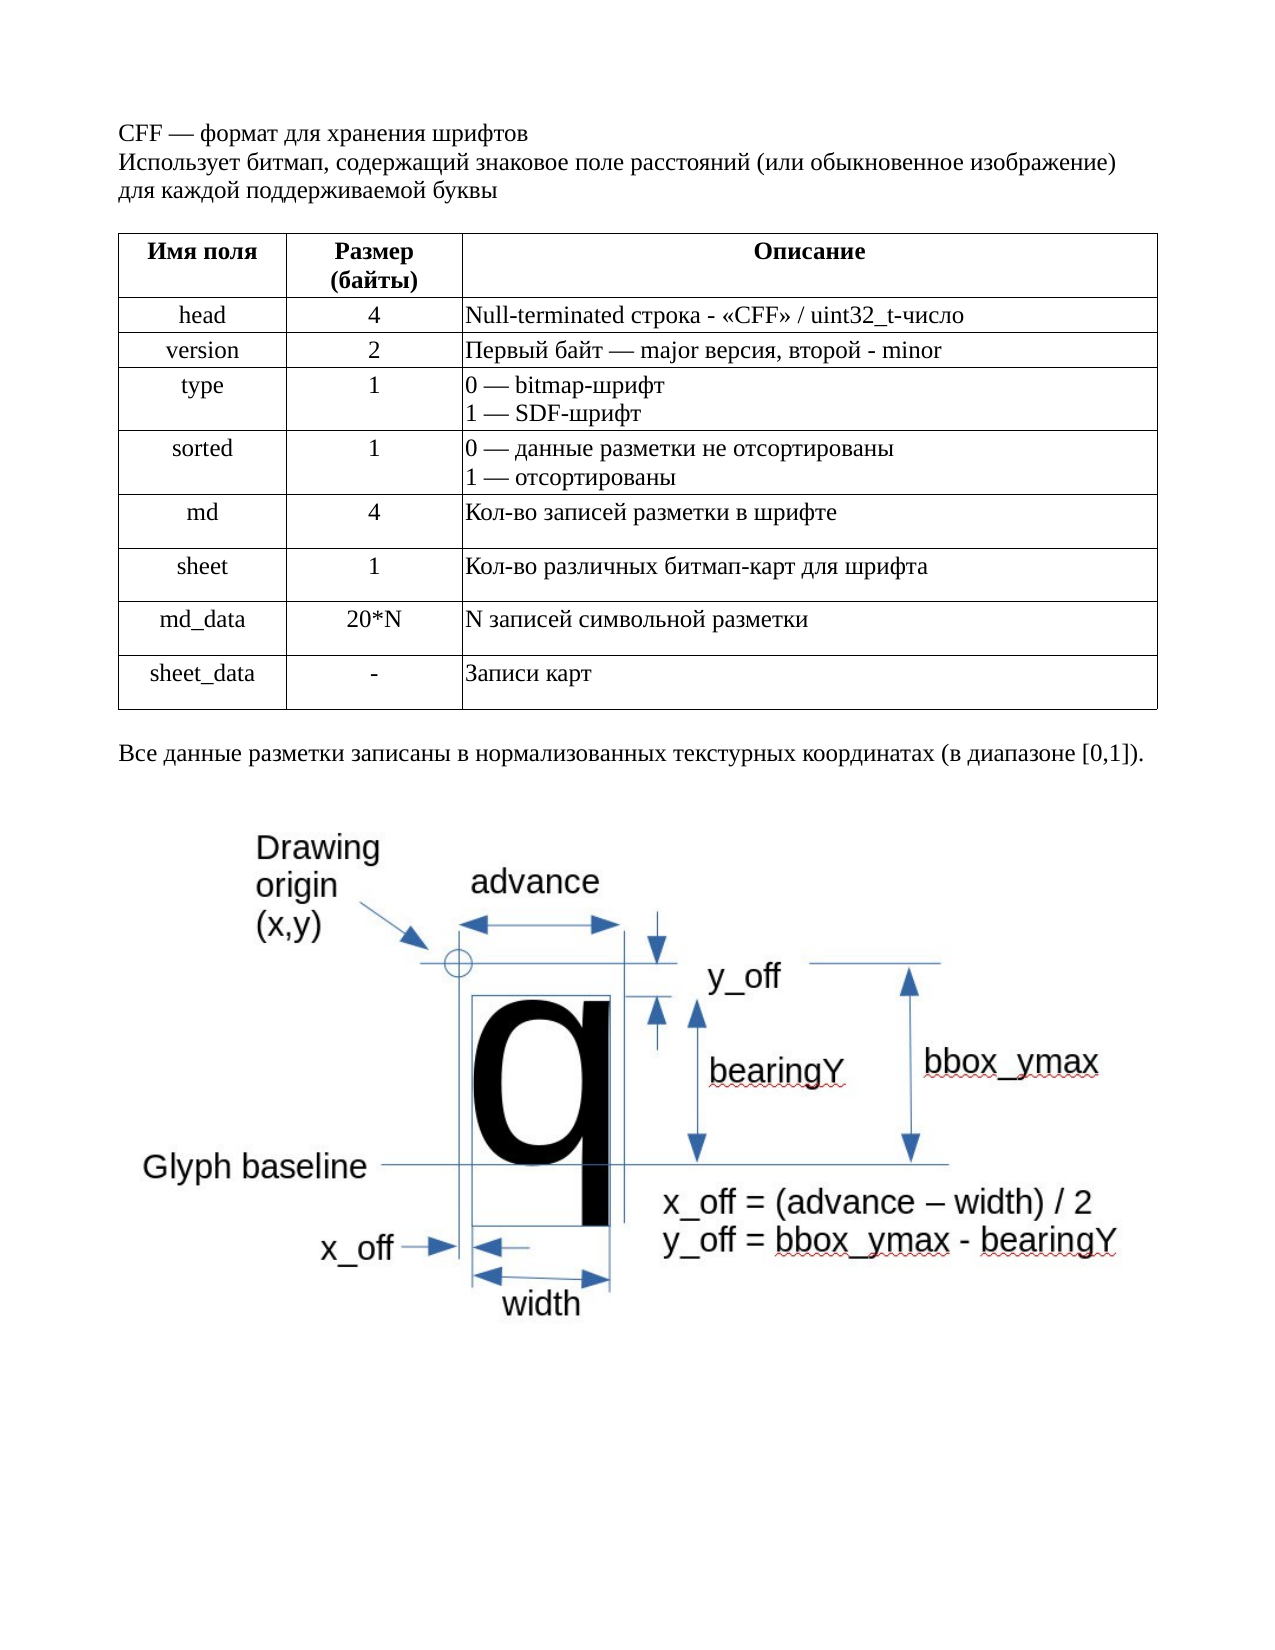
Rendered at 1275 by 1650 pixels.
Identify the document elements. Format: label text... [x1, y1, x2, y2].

table_cell version [119, 333, 286, 367]
table_cell head [119, 298, 286, 332]
table_header Описание [463, 234, 1157, 297]
table_cell 20*N [287, 602, 462, 655]
table_header Имя поля [119, 234, 286, 297]
picture [121, 813, 1161, 1338]
text Использует битмап, содержащий знаковое поле расстояний (или обыкновенное изображение) для каждой поддерживаемой буквы [118, 147, 1157, 204]
table_cell N записей символьной разметки [463, 602, 1157, 655]
text CFF — формат для хранения шрифтов [118, 118, 1157, 147]
table_cell 1 [287, 368, 462, 430]
table_cell Кол-во записей разметки в шрифте [463, 495, 1157, 548]
table_cell Первый байт — major версия, второй - minor [463, 333, 1157, 367]
table_cell 1 [287, 431, 462, 494]
table_cell sheet_data [119, 656, 286, 709]
table_cell sheet [119, 549, 286, 601]
table_cell 4 [287, 495, 462, 548]
text Все данные разметки записаны в нормализованных текстурных координатах (в диапазоне [0,1]). [118, 738, 1157, 766]
table_cell type [119, 368, 286, 430]
table_cell 1 [287, 549, 462, 601]
table_cell Кол-во различных битмап-карт для шрифта [463, 549, 1157, 601]
table_cell md [119, 495, 286, 548]
table_cell md_data [119, 602, 286, 655]
table_header Размер (байты) [287, 234, 462, 297]
table_cell Записи карт [463, 656, 1157, 709]
table_cell 4 [287, 298, 462, 332]
table_cell - [287, 656, 462, 709]
table_cell 0 — данные разметки не отсортированы 1 — отсортированы [463, 431, 1157, 494]
table_cell 2 [287, 333, 462, 367]
table_cell Null-terminated строка - «CFF» / uint32_t-число [463, 298, 1157, 332]
table_cell sorted [119, 431, 286, 494]
table_cell 0 — bitmap-шрифт 1 — SDF-шрифт [463, 368, 1157, 430]
